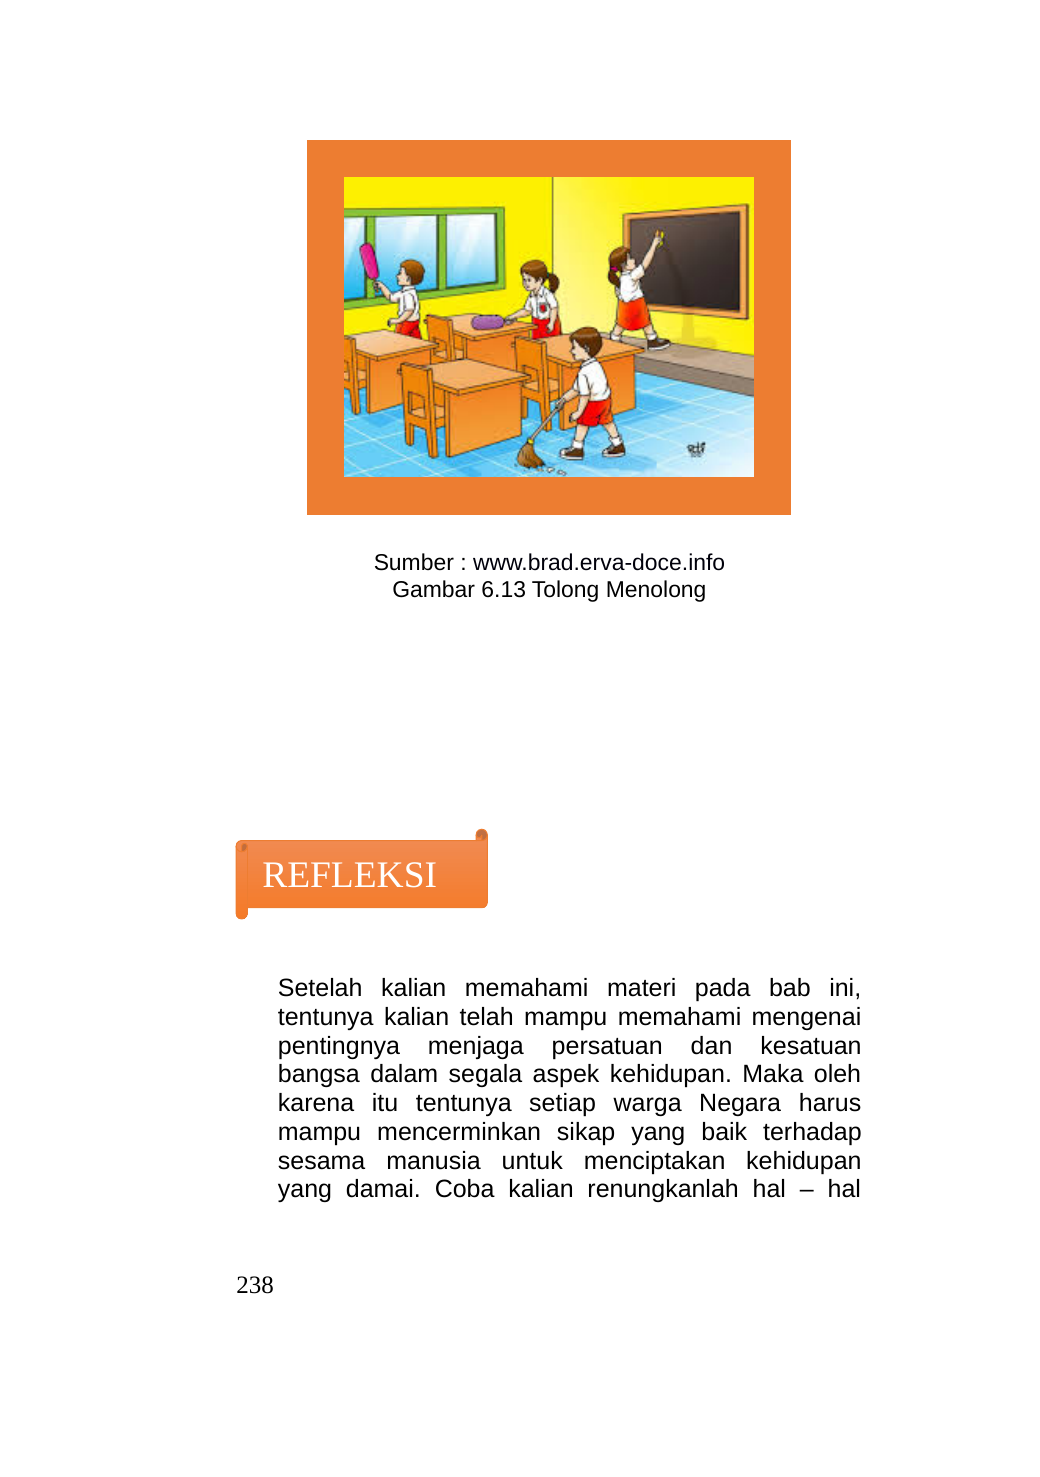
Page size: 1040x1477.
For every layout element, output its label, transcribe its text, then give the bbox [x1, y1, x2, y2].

text Setelah kalian memahami materi pada bab ini, tentunya kalian telah mampu memahami mengenai pentingnya menjaga persatuan dan kesatuan bangsa dalam segala aspek kehidupan. Maka oleh karena itu tentunya setiap warga Negara harus mampu mencerminkan sikap yang baik terhadap sesama manusia untuk menciptakan kehidupan yang damai. Coba kalian renungkanlah hal – hal [278, 973, 862, 1203]
picture [344, 177, 754, 477]
text Gambar 6.13 Tolong Menolong [236, 576, 862, 602]
text Sumber : www.brad.erva-doce.info [236, 549, 862, 576]
